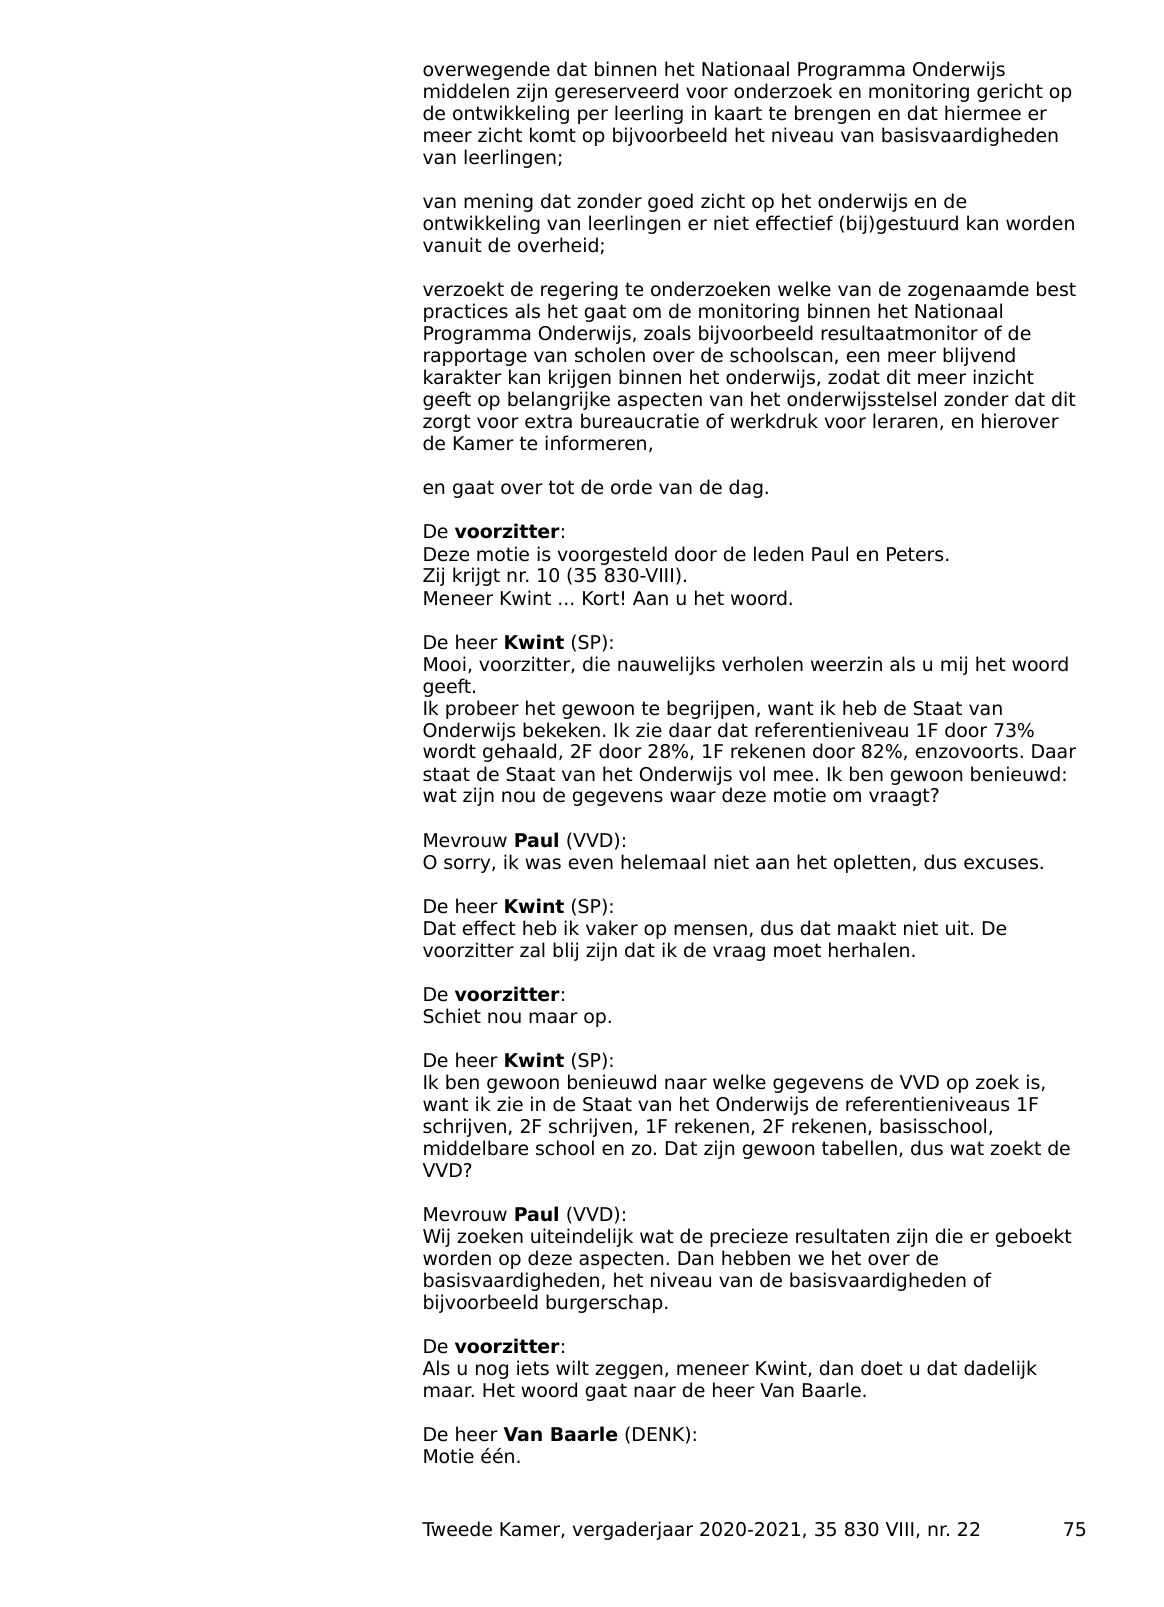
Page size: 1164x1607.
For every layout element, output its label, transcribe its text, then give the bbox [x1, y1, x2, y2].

text Motie één. [422, 1446, 1087, 1468]
text De voorzitter: [422, 521, 1087, 543]
text Meneer Kwint ... Kort! Aan u het woord. [422, 587, 1087, 609]
text De heer Van Baarle (DENK): [422, 1424, 1087, 1446]
text Mevrouw Paul (VVD): [422, 829, 1087, 852]
text De voorzitter: [422, 984, 1087, 1006]
text Dat effect heb ik vaker op mensen, dus dat maakt niet uit. De voorzitter zal blij zijn dat ik de vraag moet herhalen. [422, 918, 1087, 962]
text Ik probeer het gewoon te begrijpen, want ik heb de Staat van Onderwijs bekeken. Ik zie daar dat referentieniveau 1F door 73% wordt gehaald, 2F door 28%, 1F rekenen door 82%, enzovoorts. Daar staat de Staat van het Onderwijs vol mee. Ik ben gewoon benieuwd: wat zijn nou de gegevens waar deze motie om vraagt? [422, 697, 1087, 807]
text De heer Kwint (SP): [422, 896, 1087, 918]
text De heer Kwint (SP): [422, 1050, 1087, 1072]
text Deze motie is voorgesteld door de leden Paul en Peters. [422, 543, 1087, 565]
text De heer Kwint (SP): [422, 632, 1087, 653]
text Mevrouw Paul (VVD): [422, 1204, 1087, 1226]
text Zij krijgt nr. 10 (35 830-VIII). [422, 565, 1087, 587]
text Schiet nou maar op. [422, 1006, 1087, 1028]
text O sorry, ik was even helemaal niet aan het opletten, dus excuses. [422, 852, 1087, 873]
text De voorzitter: [422, 1336, 1087, 1358]
text Wij zoeken uiteindelijk wat de precieze resultaten zijn die er geboekt worden op deze aspecten. Dan hebben we het over de basisvaardigheden, het niveau van de basisvaardigheden of bijvoorbeeld burgerschap. [422, 1226, 1087, 1314]
text overwegende dat binnen het Nationaal Programma Onderwijs middelen zijn gereserveerd voor onderzoek en monitoring gericht op de ontwikkeling per leerling in kaart te brengen en dat hiermee er meer zicht komt op bijvoorbeeld het niveau van basisvaardigheden van leerlingen; [422, 59, 1087, 169]
text van mening dat zonder goed zicht op het onderwijs en de ontwikkeling van leerlingen er niet effectief (bij)gestuurd kan worden vanuit de overheid; [422, 191, 1087, 257]
text verzoekt de regering te onderzoeken welke van de zogenaamde best practices als het gaat om de monitoring binnen het Nationaal Programma Onderwijs, zoals bijvoorbeeld resultaatmonitor of de rapportage van scholen over de schoolscan, een meer blijvend karakter kan krijgen binnen het onderwijs, zodat dit meer inzicht geeft op belangrijke aspecten van het onderwijsstelsel zonder dat dit zorgt voor extra bureaucratie of werkdruk voor leraren, en hierover de Kamer te informeren, [422, 279, 1087, 455]
text Als u nog iets wilt zeggen, meneer Kwint, dan doet u dat dadelijk maar. Het woord gaat naar de heer Van Baarle. [422, 1358, 1087, 1402]
text Mooi, voorzitter, die nauwelijks verholen weerzin als u mij het woord geeft. [422, 653, 1087, 697]
text en gaat over tot de orde van de dag. [422, 477, 1087, 499]
text Ik ben gewoon benieuwd naar welke gegevens de VVD op zoek is, want ik zie in de Staat van het Onderwijs de referentieniveaus 1F schrijven, 2F schrijven, 1F rekenen, 2F rekenen, basisschool, middelbare school en zo. Dat zijn gewoon tabellen, dus wat zoekt de VVD? [422, 1072, 1087, 1182]
